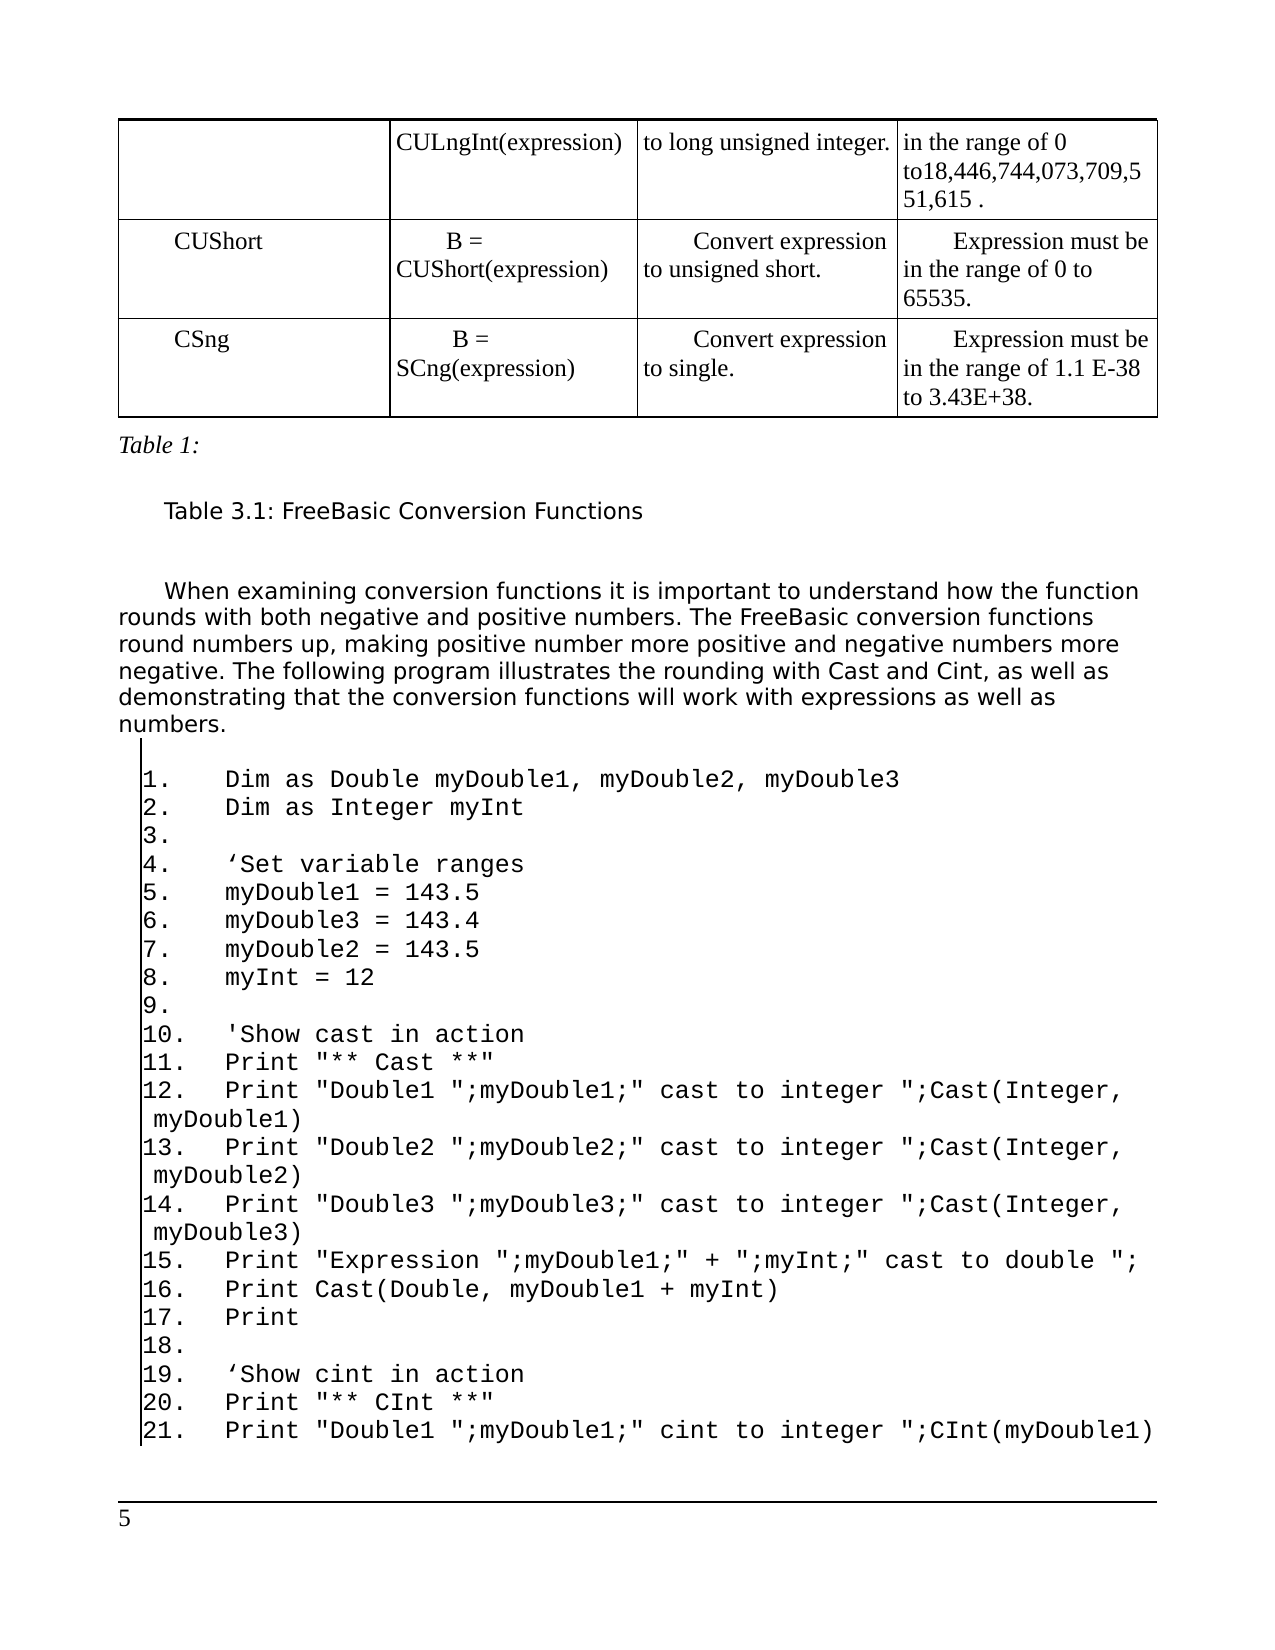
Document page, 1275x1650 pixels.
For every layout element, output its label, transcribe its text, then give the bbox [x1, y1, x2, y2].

table_cell B = SCng(expression) [391, 319, 637, 416]
list myDouble1 = 143.5 [142, 879, 1157, 908]
table_cell B = CUShort(expression) [391, 220, 637, 318]
table_cell CUShort [119, 220, 389, 318]
list Dim as Integer myInt [142, 794, 1157, 823]
table_cell Expression must be in the range of 0 to 65535. [898, 220, 1157, 318]
text Table 1: [118, 430, 1157, 459]
list Print [142, 1304, 1157, 1333]
text Table 3.1: FreeBasic Conversion Functions [118, 498, 1157, 524]
list Print "** Cast **" [142, 1049, 1157, 1078]
table_cell Convert expression to unsigned short. [638, 220, 897, 318]
list Print "Expression ";myDouble1;" + ";myInt;" cast to double "; [142, 1248, 1157, 1276]
list Print "Double3 ";myDouble3;" cast to integer ";Cast(Integer, myDouble3) [142, 1191, 1157, 1248]
list myInt = 12 [142, 964, 1157, 993]
list Print Cast(Double, myDouble1 + myInt) [142, 1276, 1157, 1304]
table_cell to long unsigned integer. [638, 121, 897, 219]
table_cell Expression must be in the range of 1.1 E-38 to 3.43E+38. [898, 319, 1157, 416]
table_cell Convert expression to single. [638, 319, 897, 416]
list ‘Set variable ranges [142, 851, 1157, 879]
list Print "Double2 ";myDouble2;" cast to integer ";Cast(Integer, myDouble2) [142, 1134, 1157, 1191]
table_cell CSng [119, 319, 389, 416]
list 'Show cast in action [142, 1021, 1157, 1049]
list ‘Show cint in action [142, 1361, 1157, 1389]
list Dim as Double myDouble1, myDouble2, myDouble3 [142, 766, 1157, 794]
table_cell in the range of 0 to18,446,744,073,709,551,615 . [898, 121, 1157, 219]
text When examining conversion functions it is important to understand how the function rounds with both negative and positive numbers. The FreeBasic conversion functions round numbers up, making positive number more positive and negative numbers more negative. The following program illustrates the rounding with Cast and Cint, as well as demonstrating that the conversion functions will work with expressions as well as numbers. [118, 578, 1157, 738]
list Print "Double1 ";myDouble1;" cint to integer ";CInt(myDouble1) [142, 1418, 1157, 1446]
list myDouble3 = 143.4 [142, 908, 1157, 936]
table_cell CULngInt(expression) [391, 121, 637, 219]
list Print "** CInt **" [142, 1389, 1157, 1418]
list myDouble2 = 143.5 [142, 936, 1157, 964]
table_cell [119, 121, 389, 219]
list Print "Double1 ";myDouble1;" cast to integer ";Cast(Integer, myDouble1) [142, 1078, 1157, 1134]
